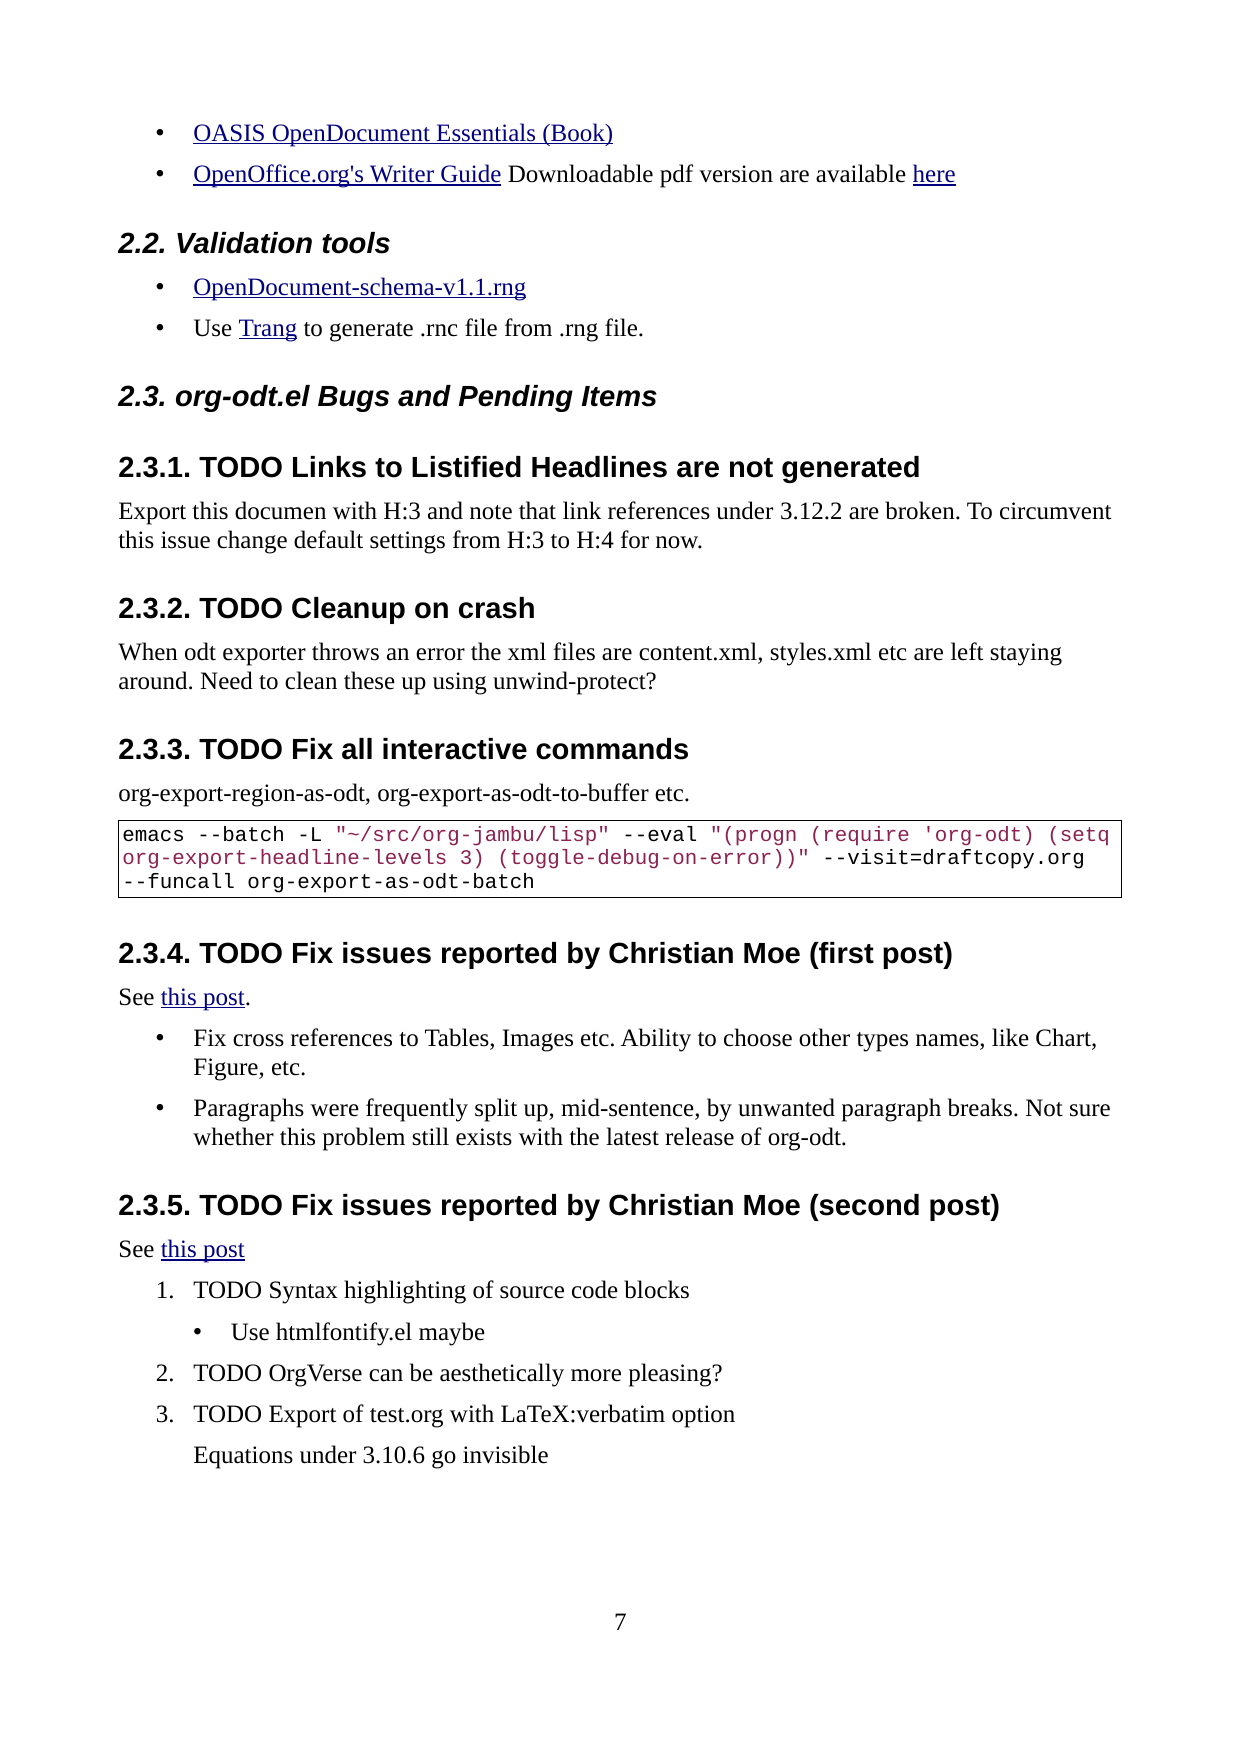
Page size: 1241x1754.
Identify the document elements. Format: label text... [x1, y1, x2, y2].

text Export this documen with H:3 and note that link references under 3.12.2 are broken. To circumvent this issue change default settings from H:3 to H:4 for now. [118, 496, 1122, 554]
list Paragraphs were frequently split up, mid-sentence, by unwanted paragraph breaks. Not sure whether this problem still exists with the latest release of org-odt. [156, 1093, 1122, 1151]
text See this post [118, 1234, 1122, 1263]
subtitle Validation tools [118, 226, 1122, 259]
list Equations under 3.10.6 go invisible [156, 1440, 1122, 1469]
subtitle TODO Cleanup on crash [118, 591, 1122, 625]
list Use htmlfontify.el maybe [193, 1317, 1122, 1345]
list OpenOffice.org's Writer Guide Downloadable pdf version are available here [156, 159, 1122, 188]
text emacs --batch -L "~/src/org-jambu/lisp" --eval "(progn (require 'org-odt) (setq org-export-headline-levels 3) (toggle-debug-on-error))" --visit=draftcopy.org --funcall org-export-as-odt-batch [119, 821, 1121, 897]
list TODO Export of test.org with LaTeX:verbatim option [156, 1399, 1122, 1428]
subtitle TODO Links to Listified Headlines are not generated [118, 450, 1122, 484]
subtitle TODO Fix all interactive commands [118, 732, 1122, 766]
list OpenDocument-schema-v1.1.rng [156, 272, 1122, 300]
list OASIS OpenDocument Essentials (Book) [156, 118, 1122, 147]
text See this post. [118, 982, 1122, 1011]
subtitle TODO Fix issues reported by Christian Moe (second post) [118, 1188, 1122, 1222]
list TODO OrgVerse can be aesthetically more pleasing? [156, 1358, 1122, 1387]
text When odt exporter throws an error the xml files are content.xml, styles.xml etc are left staying around. Need to clean these up using unwind-protect? [118, 637, 1122, 695]
list TODO Syntax highlighting of source code blocks [156, 1275, 1122, 1304]
subtitle TODO Fix issues reported by Christian Moe (first post) [118, 936, 1122, 969]
list Use Trang to generate .rnc file from .rng file. [156, 313, 1122, 342]
list Fix cross references to Tables, Images etc. Ability to choose other types names, like Chart, Figure, etc. [156, 1023, 1122, 1081]
text org-export-region-as-odt, org-export-as-odt-to-buffer etc. [118, 778, 1122, 807]
subtitle org-odt.el Bugs and Pending Items [118, 379, 1122, 413]
